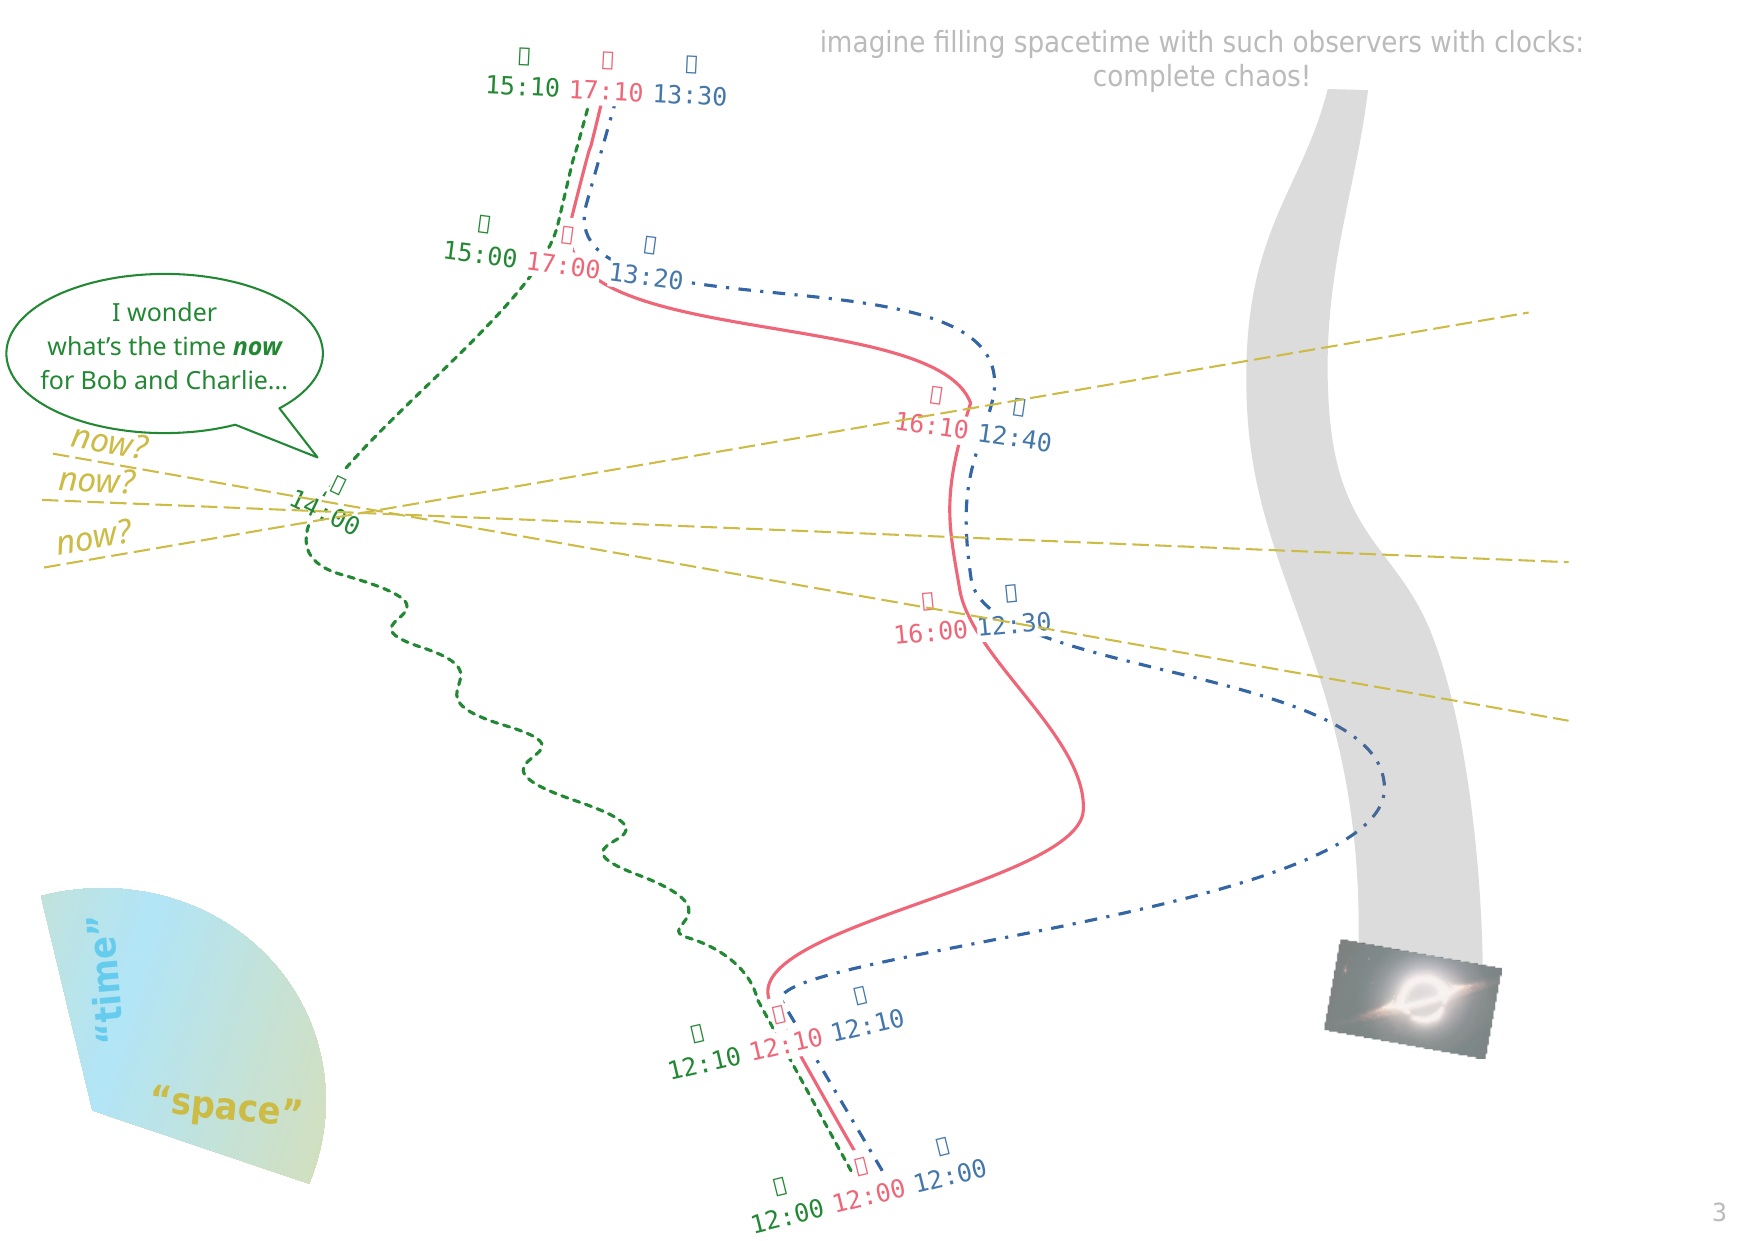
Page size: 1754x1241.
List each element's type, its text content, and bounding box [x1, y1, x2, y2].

text_box  16:10 [878, 363, 971, 445]
text_box [1246, 102, 1483, 964]
picture [1323, 938, 1502, 1060]
text_box  12:00 [804, 1134, 902, 1223]
text_box  12:00 [885, 1109, 1005, 1203]
text_box “time” [69, 897, 142, 1062]
text_box  16:00 [873, 573, 963, 651]
text_box  17:00 [509, 203, 601, 284]
text_box  12:10 [722, 983, 819, 1070]
text_box  12:40 [961, 375, 1075, 460]
text_box “space” [131, 1068, 321, 1146]
text_box  12:10 [640, 1002, 738, 1089]
text_box  15:00 [426, 192, 518, 273]
text_box [41, 888, 326, 1184]
text_box  15:10 [469, 28, 556, 103]
text_box  14:00 [272, 441, 397, 548]
text_box imagine filling spacetime with such observers with clocks: complete chaos! [804, 17, 1600, 102]
text_box  12:00 [723, 1154, 821, 1241]
text_box I wonder what’s the time now for Bob and Charlie... [6, 273, 323, 458]
text_box  17:10 [553, 32, 640, 107]
text_box  12:30 [956, 563, 1068, 643]
text_box  12:10 [803, 959, 922, 1051]
text_box  13:30 [637, 37, 746, 112]
text_box  13:20 [592, 214, 706, 297]
